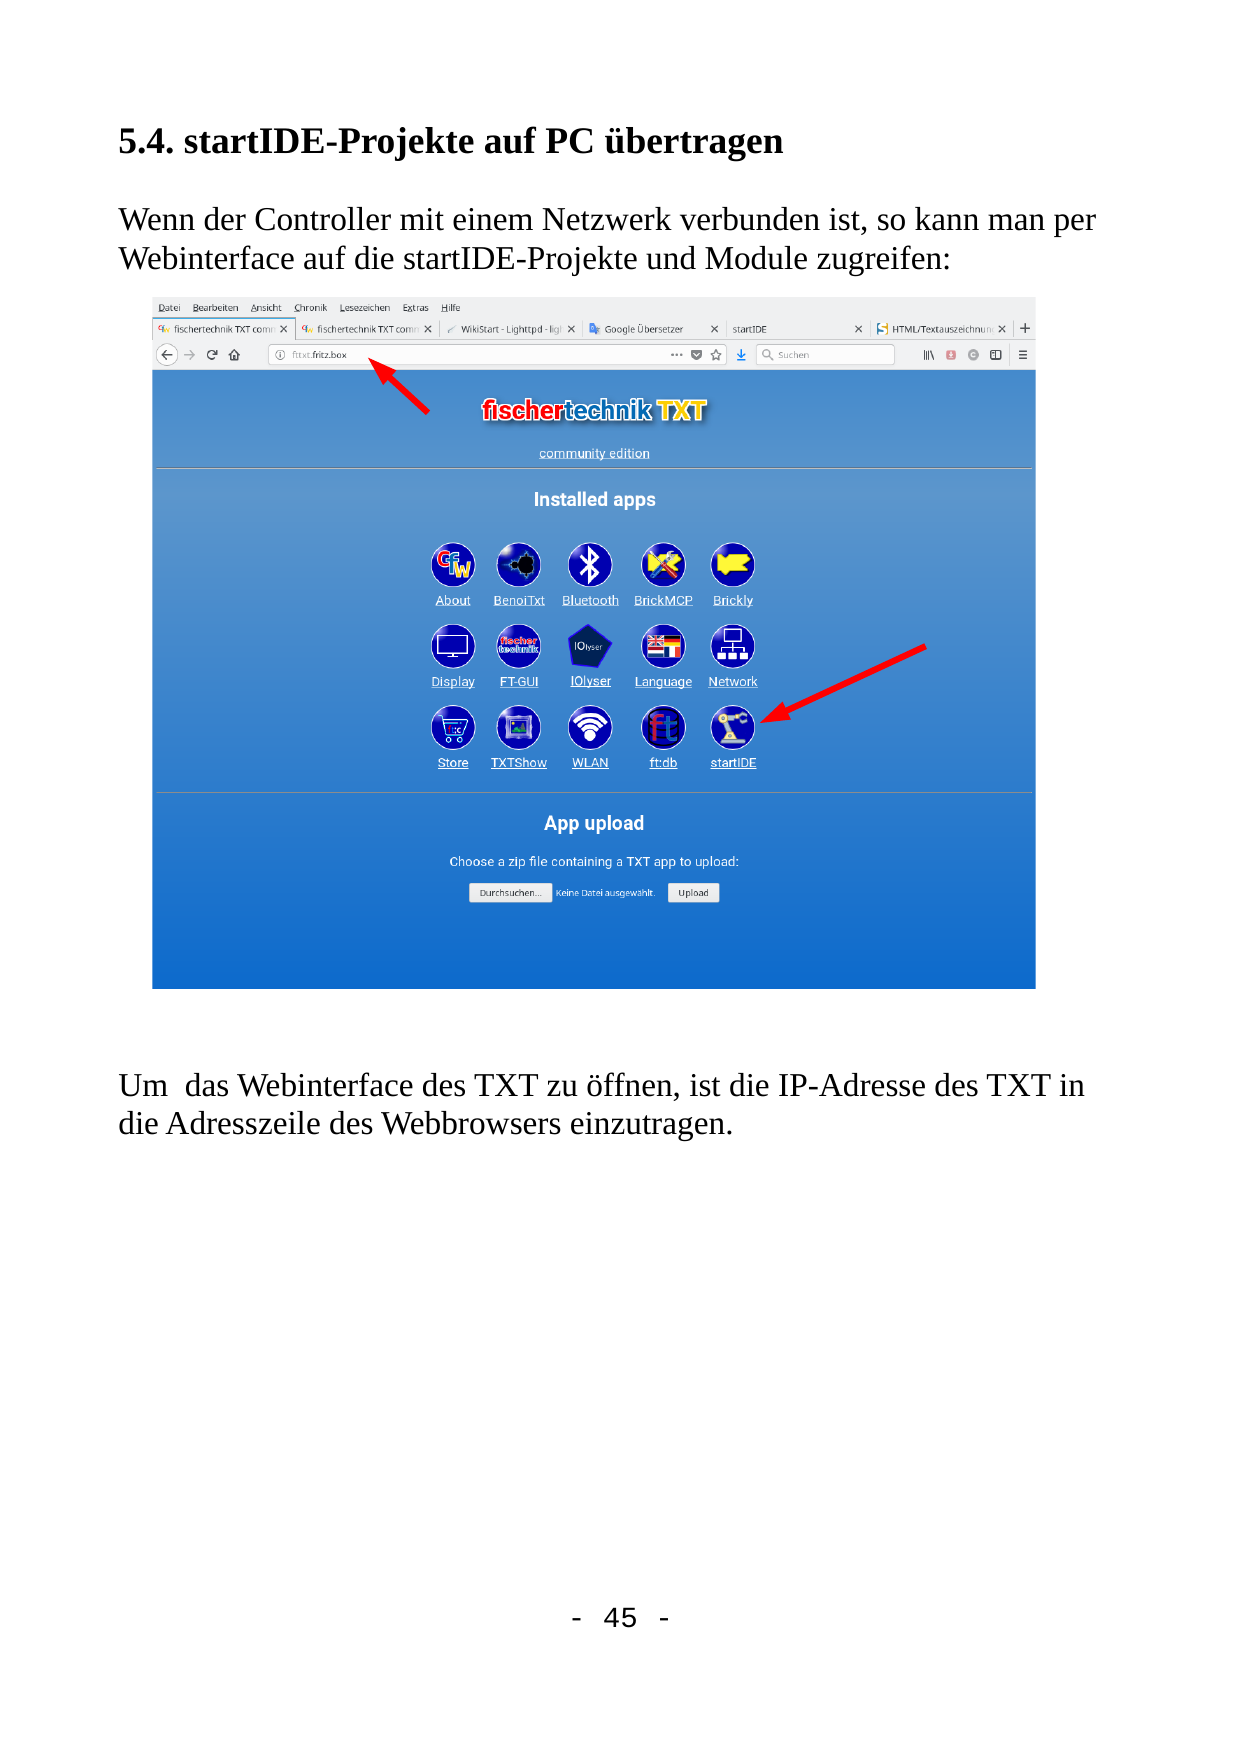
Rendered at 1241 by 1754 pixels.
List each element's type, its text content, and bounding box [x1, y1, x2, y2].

text Wenn der Controller mit einem Netzwerk verbunden ist, so kann man per Webinterface auf die startIDE-Projekte und Module zugreifen: [118, 199, 1122, 276]
text Um das Webinterface des TXT zu öffnen, ist die IP-Adresse des TXT in die Adresszeile des Webbrowsers einzutragen. [118, 1065, 1122, 1142]
picture [152, 297, 1036, 989]
text 5.4. startIDE-Projekte auf PC übertragen [118, 118, 1122, 161]
